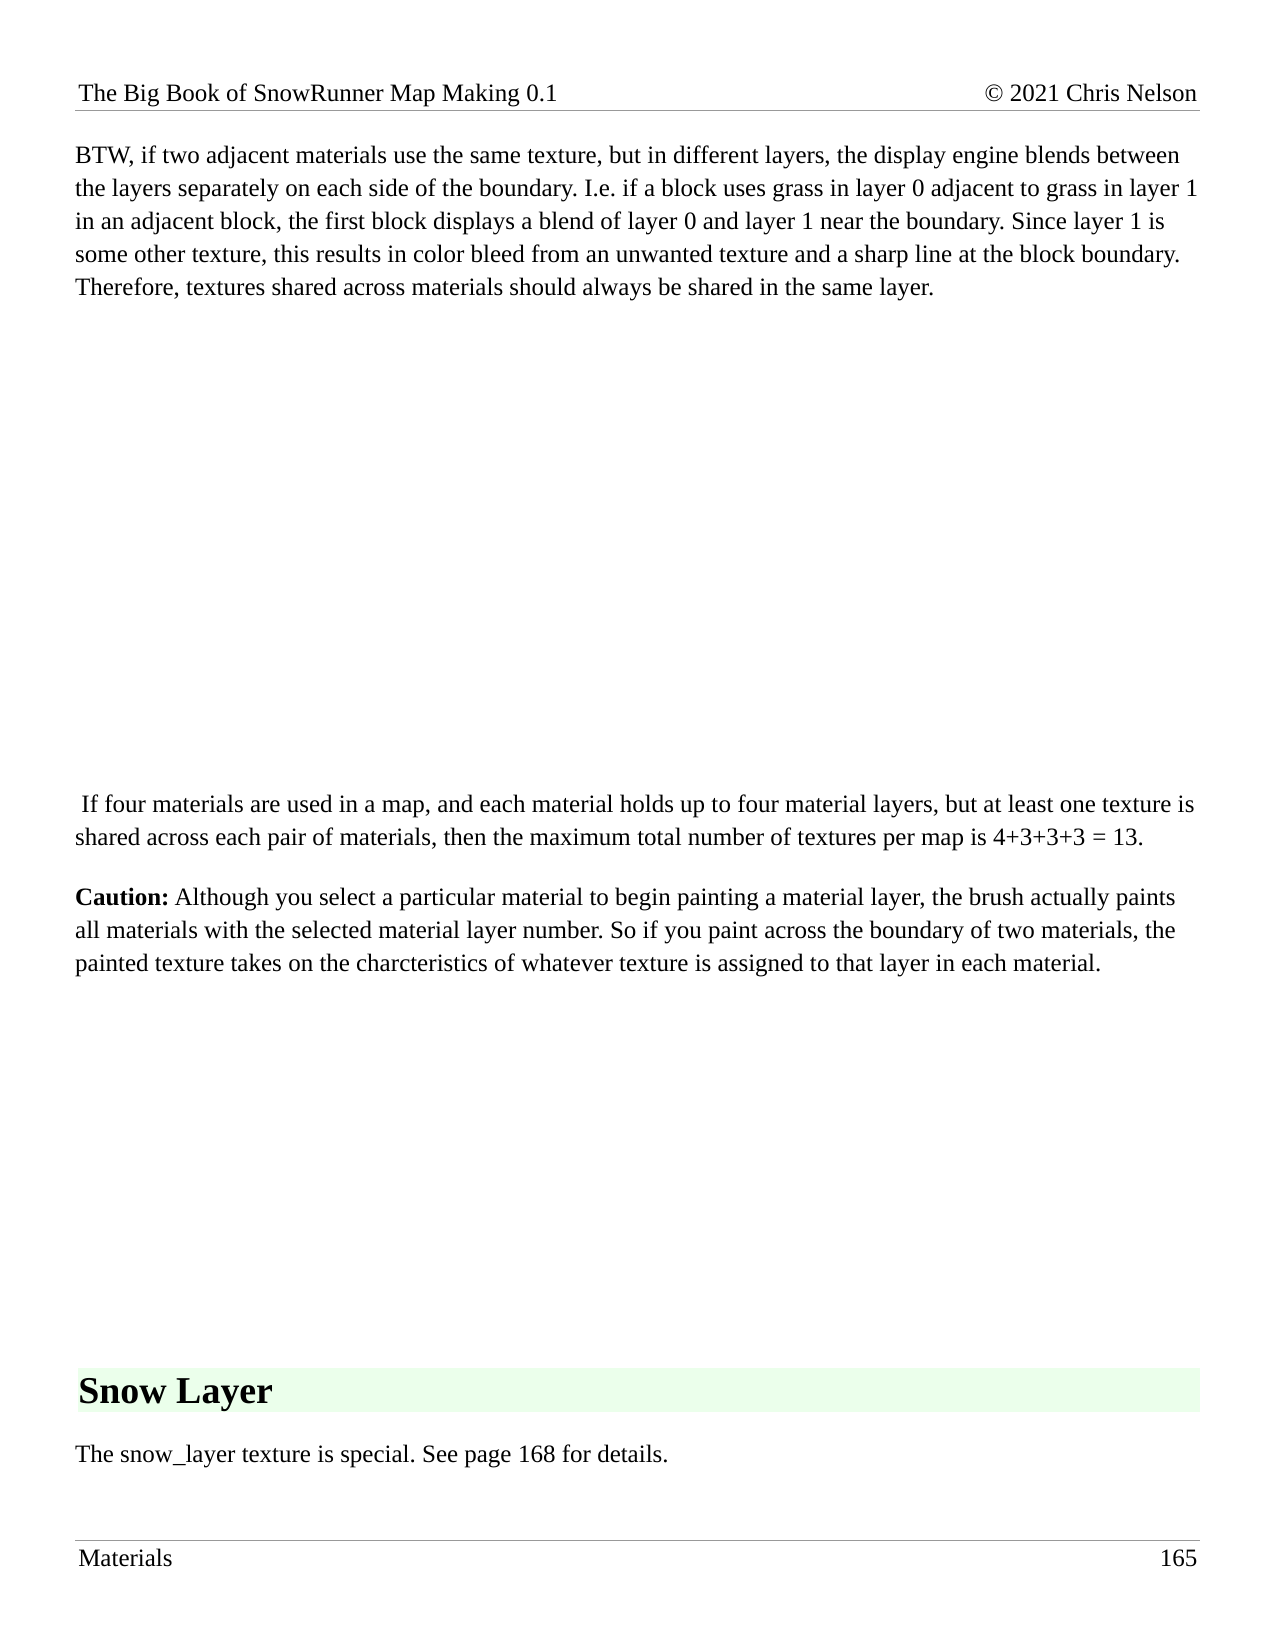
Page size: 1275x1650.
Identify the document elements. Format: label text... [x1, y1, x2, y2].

text The snow_layer texture is special. See page 168 for details. [75, 1439, 1200, 1468]
subtitle Snow Layer [78, 1368, 1200, 1412]
text If four materials are used in a map, and each material holds up to four material layers, but at least one texture is shared across each pair of materials, then the maximum total number of textures per map is 4+3+3+3 = 13. [75, 789, 1200, 851]
text BTW, if two adjacent materials use the same texture, but in different layers, the display engine blends between the layers separately on each side of the boundary. I.e. if a block uses grass in layer 0 adjacent to grass in layer 1 in an adjacent block, the first block displays a blend of layer 0 and layer 1 near the boundary. Since layer 1 is some other texture, this results in color bleed from an unwanted texture and a sharp line at the block boundary. Therefore, textures shared across materials should always be shared in the same layer. [75, 140, 1200, 301]
text Caution: Although you select a particular material to begin painting a material layer, the brush actually paints all materials with the selected material layer number. So if you paint across the boundary of two materials, the painted texture takes on the charcteristics of whatever texture is assigned to that layer in each material. [75, 882, 1200, 977]
